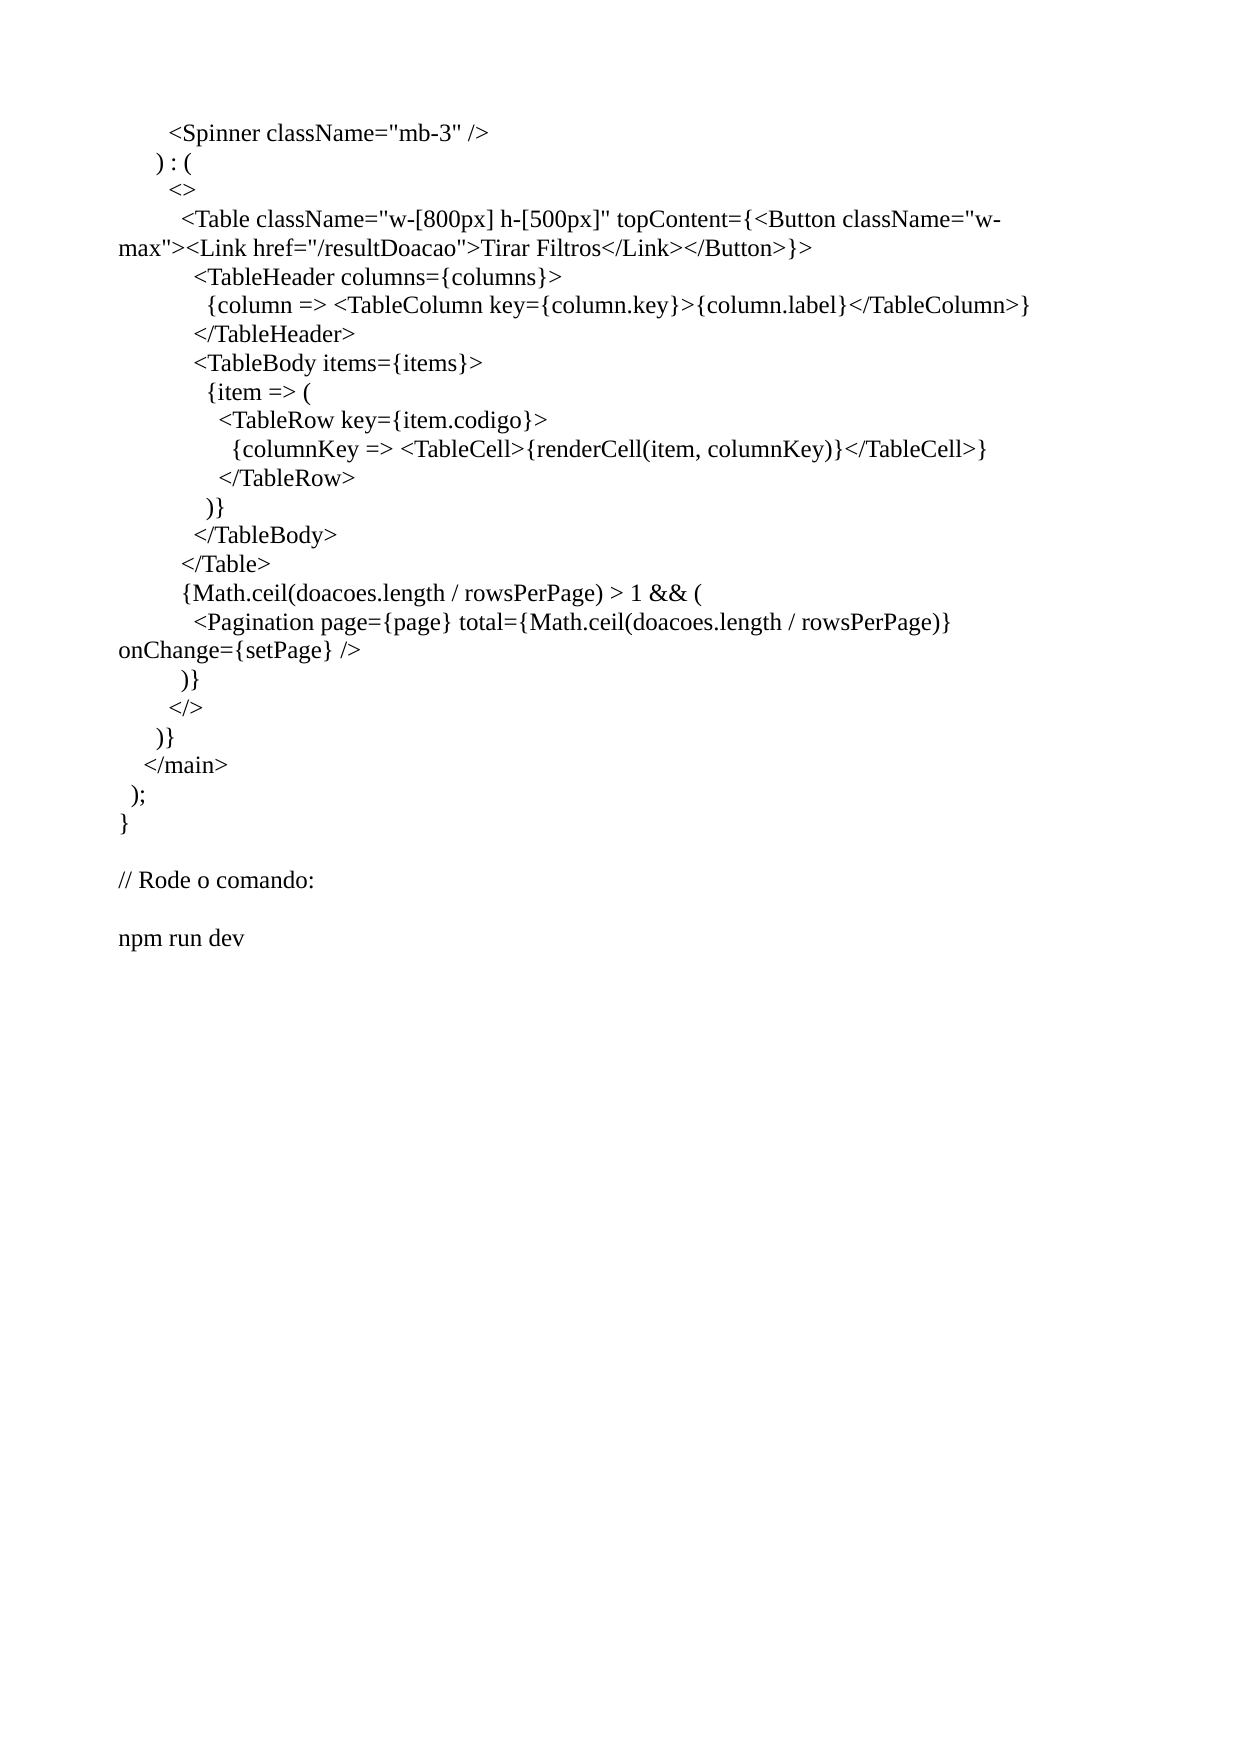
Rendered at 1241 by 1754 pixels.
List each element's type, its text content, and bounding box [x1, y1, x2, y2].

text )} [118, 722, 1122, 751]
text <Spinner className="mb-3" /> [118, 118, 1122, 147]
text {Math.ceil(doacoes.length / rowsPerPage) > 1 && ( [118, 578, 1122, 607]
text </TableHeader> [118, 319, 1122, 348]
text <TableBody items={items}> [118, 348, 1122, 377]
text {item => ( [118, 377, 1122, 406]
text {column => <TableColumn key={column.key}>{column.label}</TableColumn>} [118, 291, 1122, 319]
text <Pagination page={page} total={Math.ceil(doacoes.length / rowsPerPage)} onChange={setPage} /> [118, 607, 1122, 664]
text <Table className="w-[800px] h-[500px]" topContent={<Button className="w-max"><Link href="/resultDoacao">Tirar Filtros</Link></Button>}> [118, 204, 1122, 262]
text <> [118, 176, 1122, 204]
text </TableRow> [118, 463, 1122, 492]
text </Table> [118, 549, 1122, 578]
text </TableBody> [118, 521, 1122, 549]
text npm run dev [118, 923, 1122, 952]
text <TableHeader columns={columns}> [118, 262, 1122, 291]
text </main> [118, 751, 1122, 779]
text {columnKey => <TableCell>{renderCell(item, columnKey)}</TableCell>} [118, 434, 1122, 463]
text // Rode o comando: [118, 866, 1122, 894]
text ) : ( [118, 147, 1122, 176]
text )} [118, 664, 1122, 693]
text )} [118, 492, 1122, 521]
text } [118, 808, 1122, 837]
text ); [118, 779, 1122, 808]
text <TableRow key={item.codigo}> [118, 406, 1122, 434]
text </> [118, 693, 1122, 722]
